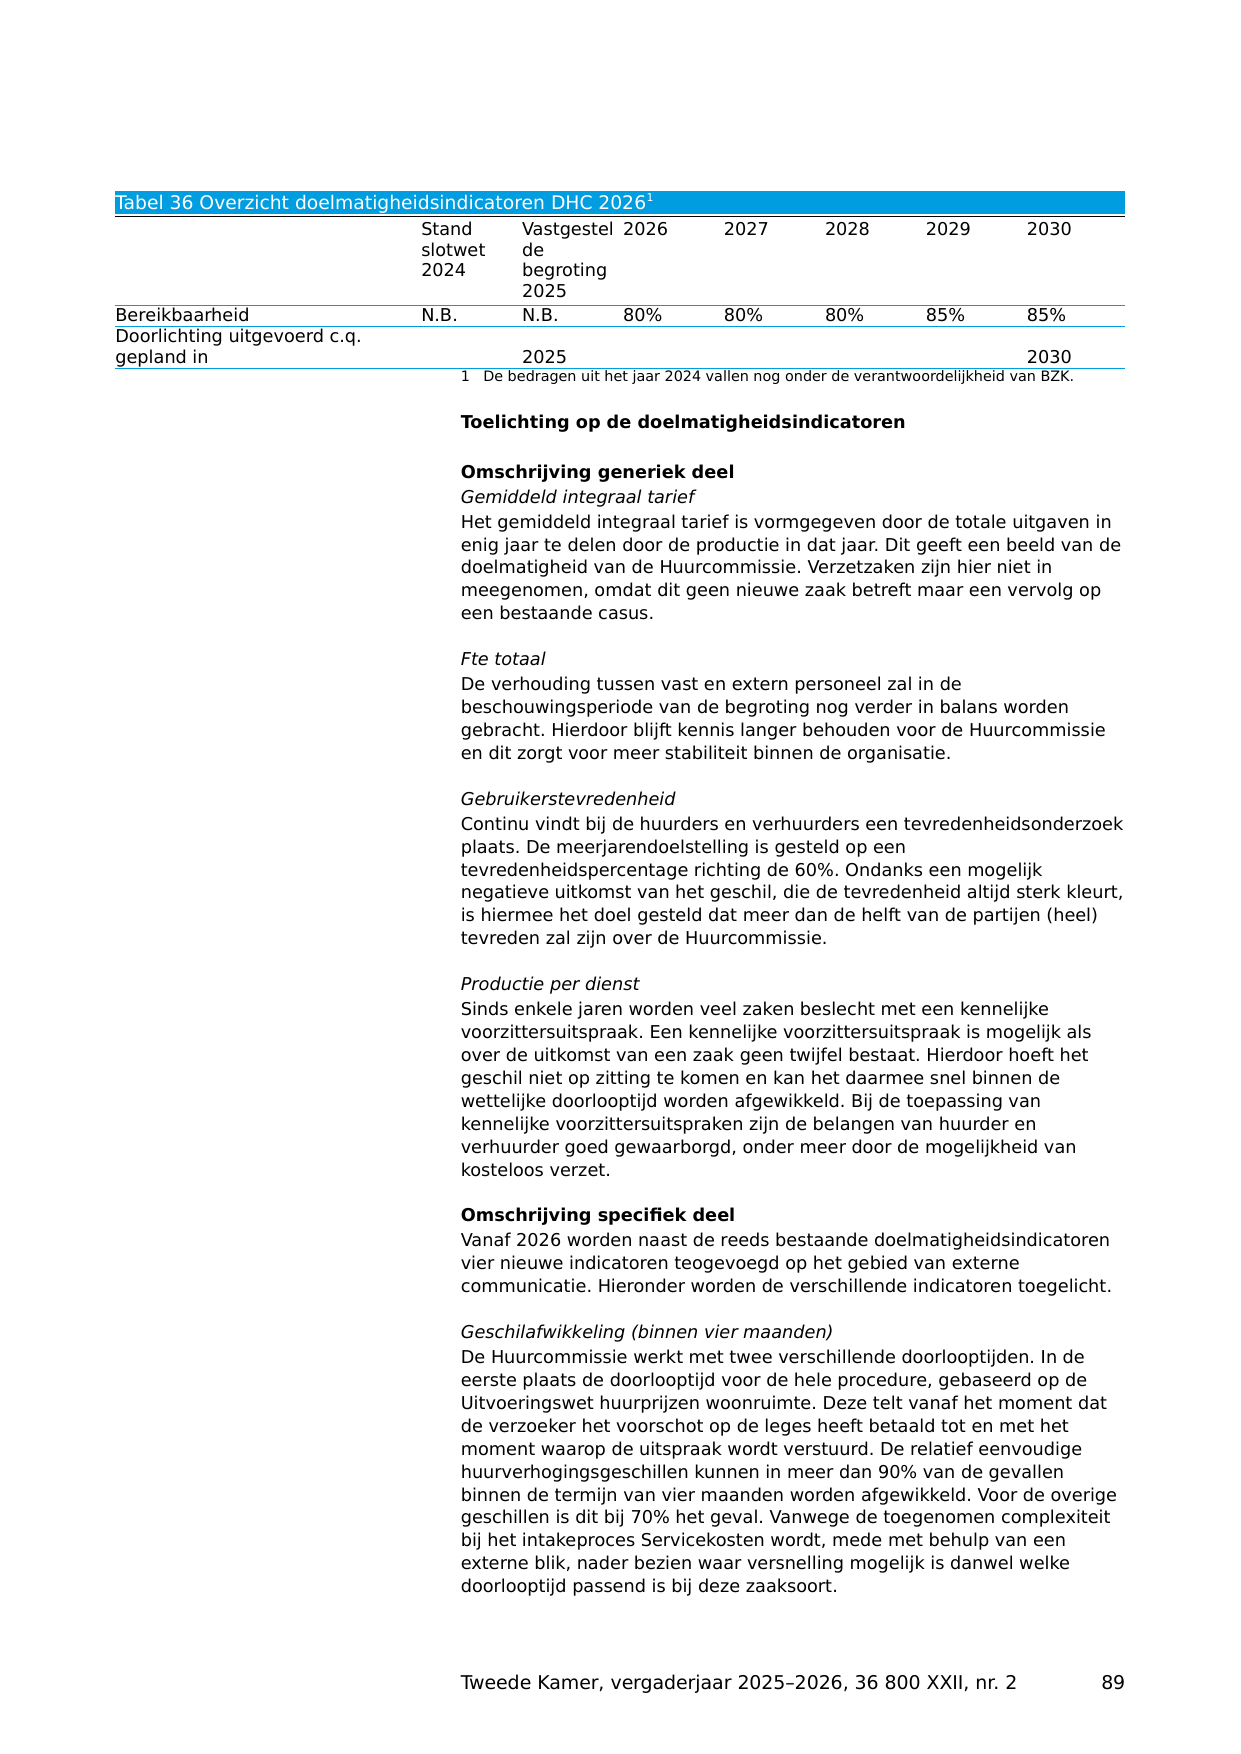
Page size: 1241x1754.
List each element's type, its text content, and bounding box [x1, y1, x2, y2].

table_cell [923, 327, 1024, 367]
table_cell Bereikbaarheid [115, 306, 418, 326]
table_cell [822, 327, 923, 367]
table_cell Vastgestelde begroting 2025 [519, 217, 620, 304]
text Omschrijving generiek deel [461, 460, 1125, 483]
table_cell Doorlichting uitgevoerd c.q. gepland in [115, 327, 418, 367]
text Continu vindt bij de huurders en verhuurders een tevredenheidsonderzoek plaats. De meerjarendoelstelling is gesteld op een tevredenheidspercentage richting de 60%. Ondanks een mogelijk negatieve uitkomst van het geschil, die de tevredenheid altijd sterk kleurt, is hiermee het doel gesteld dat meer dan de helft van de partijen (heel) tevreden zal zijn over de Huurcommissie. [461, 812, 1125, 949]
text Omschrijving specifiek deel [461, 1203, 1125, 1226]
text Productie per dienst [461, 972, 1125, 995]
table_cell 85% [923, 306, 1024, 326]
table_cell Stand slotwet 2024 [418, 217, 519, 304]
table_cell 2029 [923, 217, 1024, 304]
table_cell [721, 327, 822, 367]
table_cell 2027 [721, 217, 822, 304]
text Gemiddeld integraal tarief [461, 485, 1125, 508]
text Het gemiddeld integraal tarief is vormgegeven door de totale uitgaven in enig jaar te delen door de productie in dat jaar. Dit geeft een beeld van de doelmatigheid van de Huurcommissie. Verzetzaken zijn hier niet in meegenomen, omdat dit geen nieuwe zaak betreft maar een vervolg op een bestaande casus. [461, 510, 1125, 624]
text Gebruikerstevredenheid [461, 787, 1125, 810]
table_cell 2026 [620, 217, 721, 304]
text De Huurcommissie werkt met twee verschillende doorlooptijden. In de eerste plaats de doorlooptijd voor de hele procedure, gebaseerd op de Uitvoeringswet huurprijzen woonruimte. Deze telt vanaf het moment dat de verzoeker het voorschot op de leges heeft betaald tot en met het moment waarop de uitspraak wordt verstuurd. De relatief eenvoudige huurverhogingsgeschillen kunnen in meer dan 90% van de gevallen binnen de termijn van vier maanden worden afgewikkeld. Voor de overige geschillen is dit bij 70% het geval. Vanwege de toegenomen complexiteit bij het intakeproces Servicekosten wordt, mede met behulp van een externe blik, nader bezien waar versnelling mogelijk is danwel welke doorlooptijd passend is bij deze zaaksoort. [461, 1345, 1125, 1597]
table_cell 2030 [1024, 217, 1125, 304]
table_cell 85% [1024, 306, 1125, 326]
table_cell 80% [721, 306, 822, 326]
text Toelichting op de doelmatigheidsindicatoren [461, 410, 1125, 433]
table_cell [115, 217, 418, 304]
table_cell [620, 327, 721, 367]
table_cell 2030 [1024, 327, 1125, 367]
table_cell N.B. [418, 306, 519, 326]
text De verhouding tussen vast en extern personeel zal in de beschouwingsperiode van de begroting nog verder in balans worden gebracht. Hierdoor blijft kennis langer behouden voor de Huurcommissie en dit zorgt voor meer stabiliteit binnen de organisatie. [461, 672, 1125, 764]
text Geschilafwikkeling (binnen vier maanden) [461, 1320, 1125, 1343]
list De bedragen uit het jaar 2024 vallen nog onder de verantwoordelijkheid van BZK. [461, 369, 1125, 385]
text Vanaf 2026 worden naast de reeds bestaande doelmatigheidsindicatoren vier nieuwe indicatoren teogevoegd op het gebied van externe communicatie. Hieronder worden de verschillende indicatoren toegelicht. [461, 1228, 1125, 1297]
table_cell 2025 [519, 327, 620, 367]
table_cell 80% [822, 306, 923, 326]
text Sinds enkele jaren worden veel zaken beslecht met een kennelijke voorzittersuitspraak. Een kennelijke voorzittersuitspraak is mogelijk als over de uitkomst van een zaak geen twijfel bestaat. Hierdoor hoeft het geschil niet op zitting te komen en kan het daarmee snel binnen de wettelijke doorlooptijd worden afgewikkeld. Bij de toepassing van kennelijke voorzittersuitspraken zijn de belangen van huurder en verhuurder goed gewaarborgd, onder meer door de mogelijkheid van kosteloos verzet. [461, 997, 1125, 1181]
text Fte totaal [461, 647, 1125, 670]
table_cell [418, 327, 519, 367]
table_cell N.B. [519, 306, 620, 326]
table_cell 2028 [822, 217, 923, 304]
table_cell 80% [620, 306, 721, 326]
